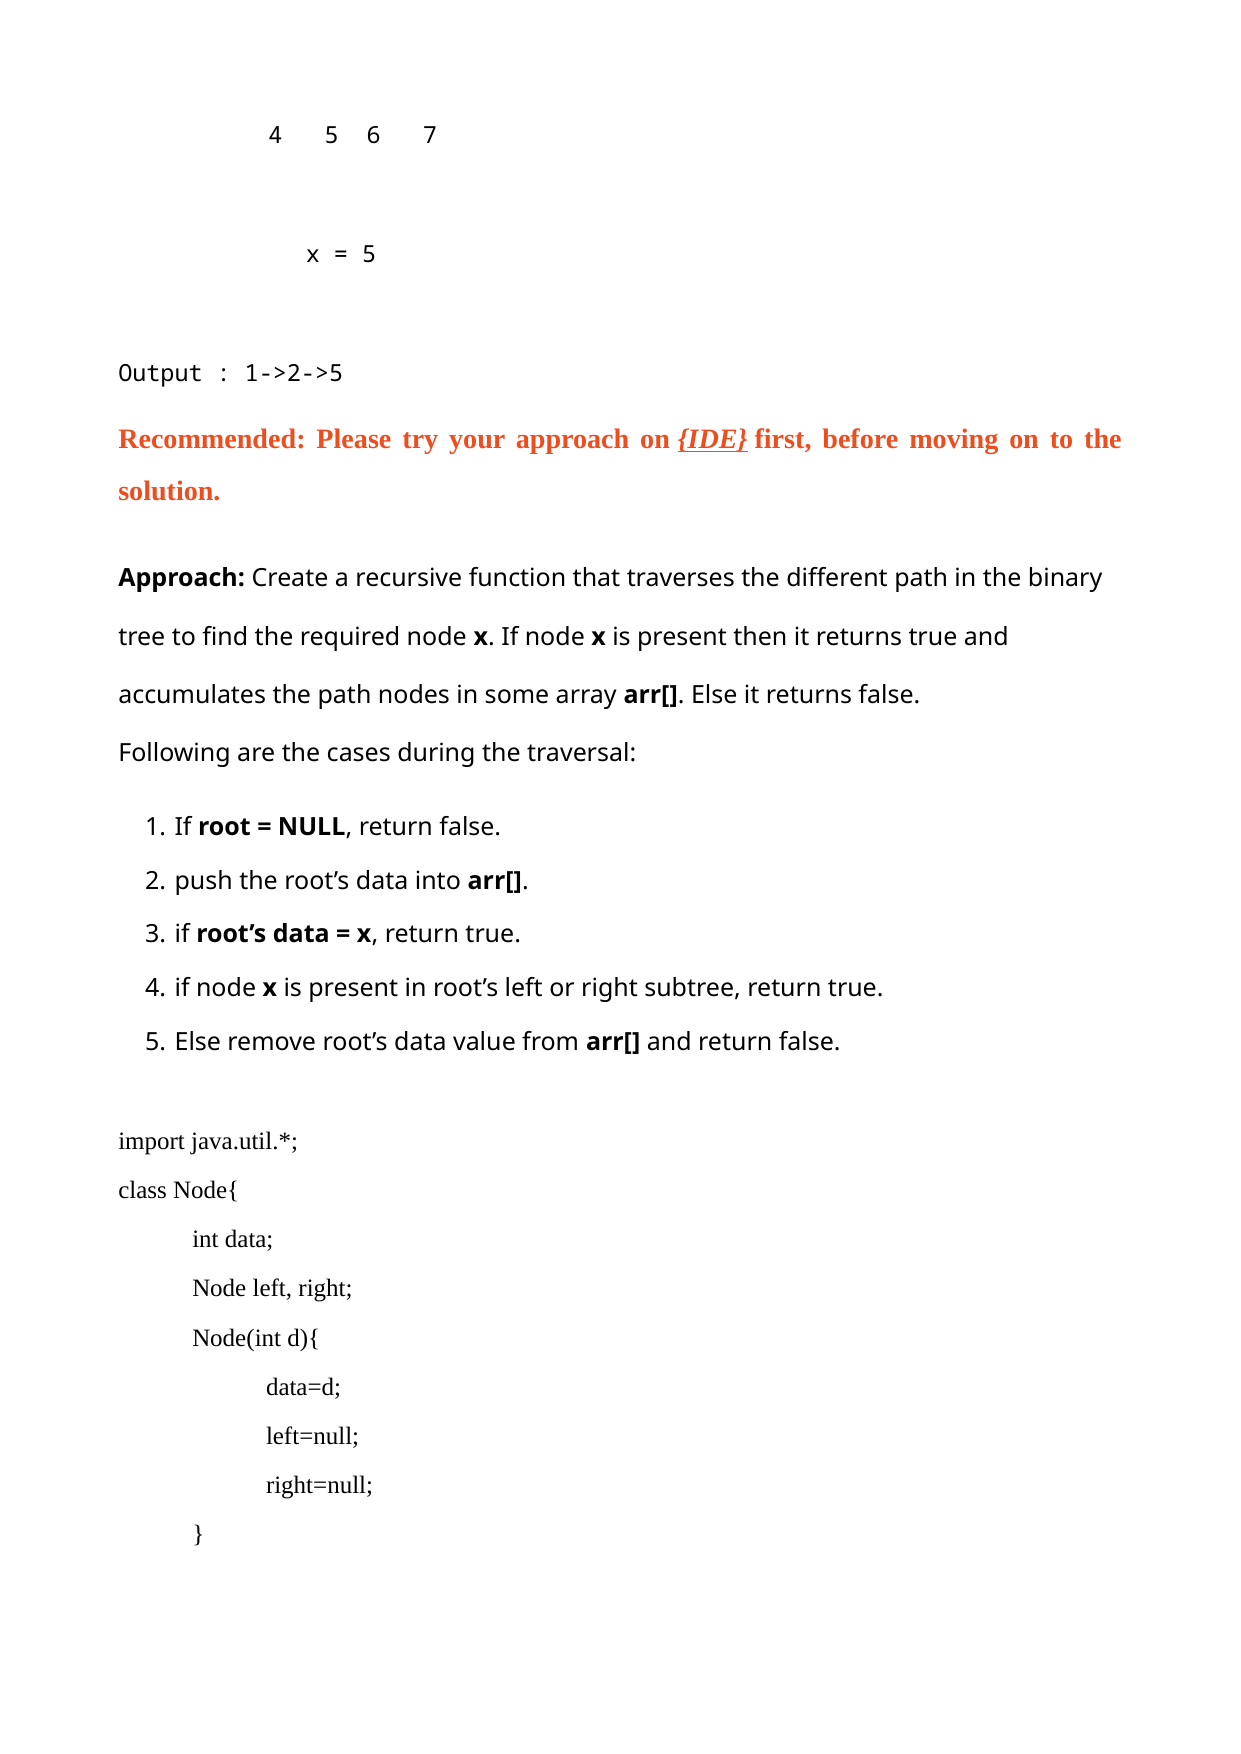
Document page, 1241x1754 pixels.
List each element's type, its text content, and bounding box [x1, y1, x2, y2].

text left=null; [118, 1421, 1122, 1449]
list if node x is present in root’s left or right subtree, return true. [174, 970, 1122, 1004]
list push the root’s data into arr[]. [174, 862, 1122, 896]
text Approach: Create a recursive function that traverses the different path in the binary tree to find the required node x. If node x is present then it returns true and accumulates the path nodes in some array arr[]. Else it returns false. [118, 560, 1122, 711]
text Following are the cases during the traversal: [118, 735, 1122, 769]
text x = 5 [118, 237, 1122, 269]
text import java.util.*; [118, 1126, 1122, 1155]
text class Node{ [118, 1175, 1122, 1204]
text } [118, 1519, 1122, 1548]
list if root’s data = x, return true. [174, 916, 1122, 950]
list If root = NULL, return false. [174, 808, 1122, 843]
text int data; [118, 1224, 1122, 1253]
text Output : 1->2->5 [118, 356, 1122, 388]
text right=null; [118, 1470, 1122, 1498]
text Node(int d){ [118, 1323, 1122, 1351]
text data=d; [118, 1372, 1122, 1400]
text Node left, right; [118, 1273, 1122, 1302]
list Else remove root’s data value from arr[] and return false. [174, 1023, 1122, 1058]
subtitle Recommended: Please try your approach on {IDE} first, before moving on to the solution. [118, 422, 1122, 507]
text 4 5 6 7 [118, 118, 1122, 150]
